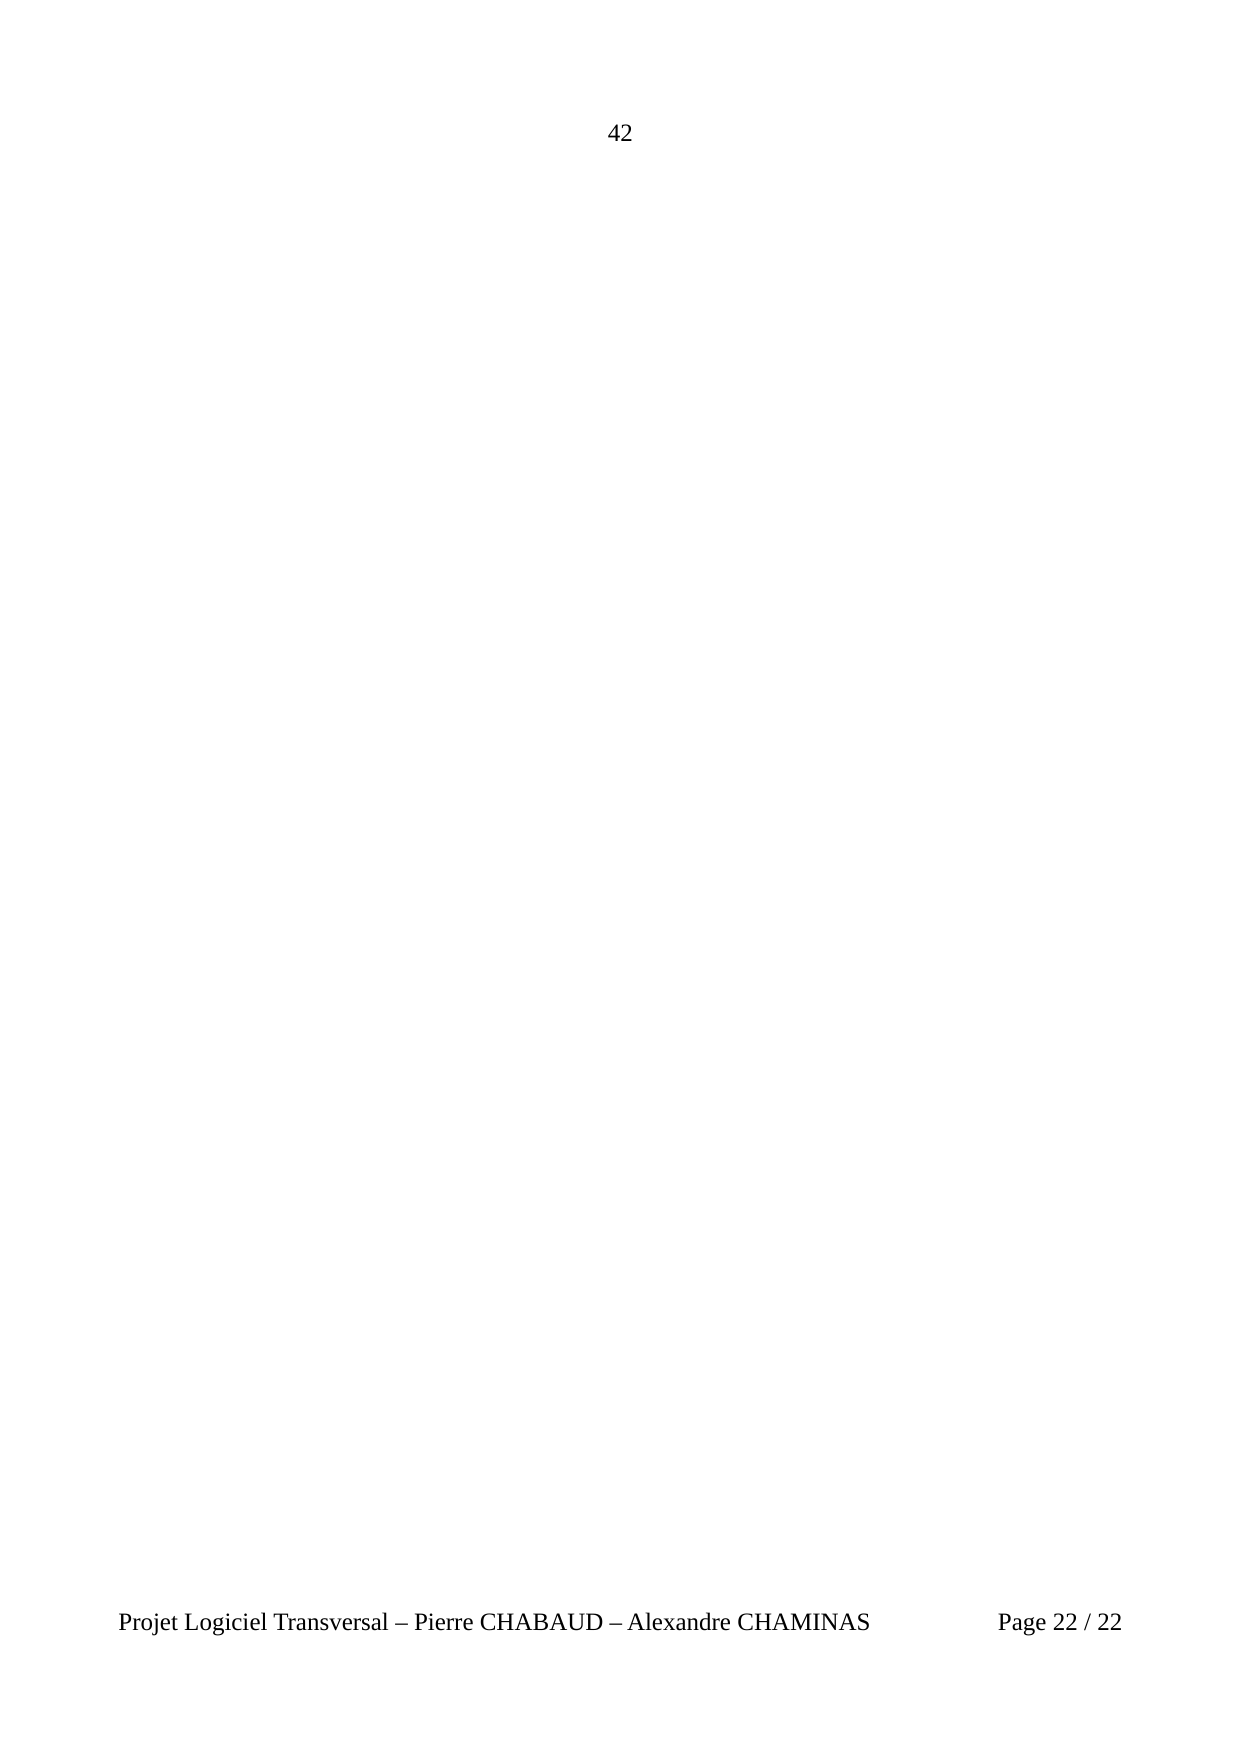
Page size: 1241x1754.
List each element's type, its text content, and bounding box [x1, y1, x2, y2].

text 42 [118, 118, 1122, 147]
